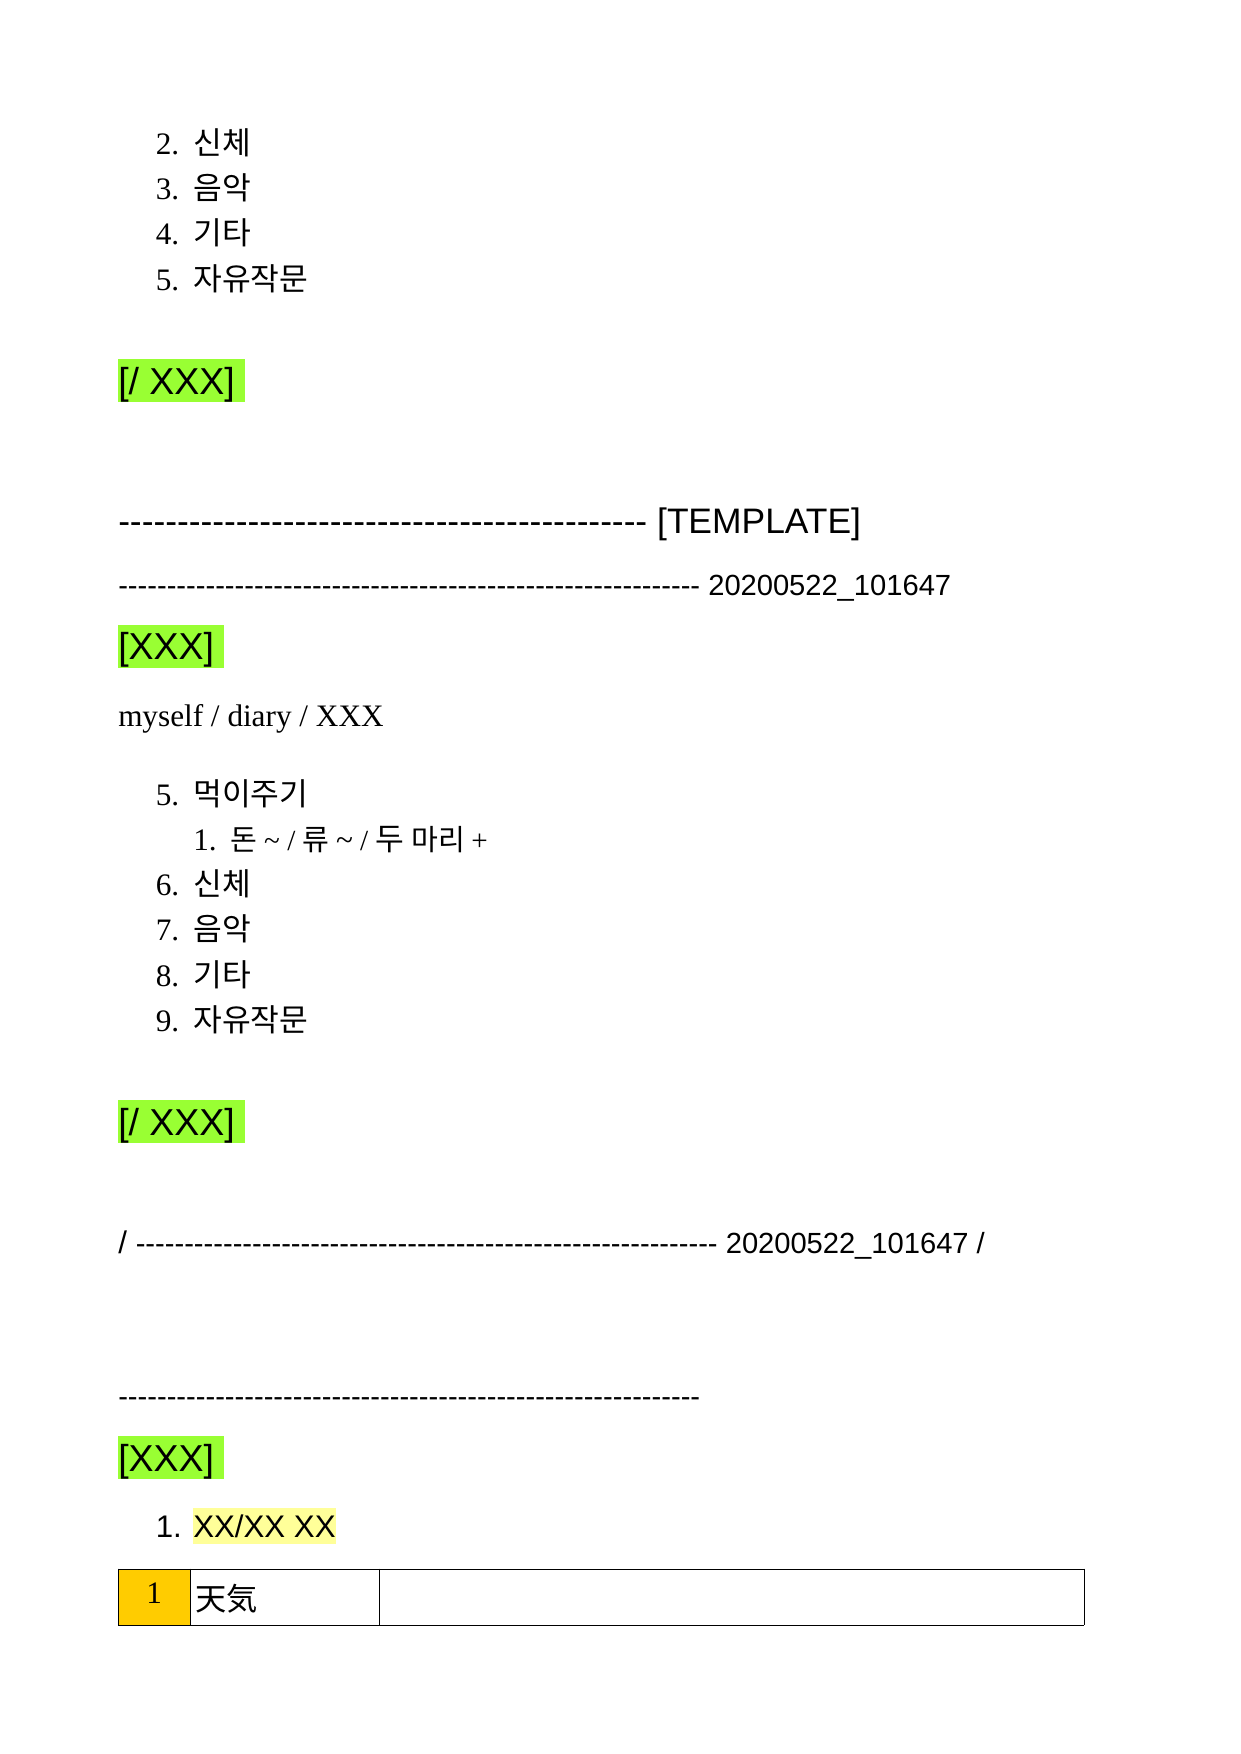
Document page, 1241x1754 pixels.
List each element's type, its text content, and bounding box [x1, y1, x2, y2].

list 돈 ~ / 류 ~ / 두 마리 + [193, 814, 1122, 859]
list 신체 [156, 118, 1122, 163]
list 음악 [156, 163, 1122, 208]
table_header 1 [119, 1570, 190, 1625]
text [/ XXX] [118, 359, 1122, 402]
list 자유작문 [156, 995, 1122, 1040]
list 기타 [156, 208, 1122, 254]
table_header 天気 [191, 1570, 379, 1625]
text [/ XXX] [118, 1100, 1122, 1143]
list 먹이주기 [156, 769, 1122, 814]
list 기타 [156, 950, 1122, 995]
text ------------------------------------------------------------ [118, 1379, 1122, 1413]
list XX/XX XX [156, 1508, 1122, 1544]
text [XXX] [118, 624, 1122, 668]
text / ------------------------------------------------------------ 20200522_101647 / [118, 1224, 1122, 1260]
list 음악 [156, 904, 1122, 950]
table_header [380, 1570, 1084, 1625]
text ------------------------------------------------------------ 20200522_101647 [118, 568, 1122, 602]
list 신체 [156, 859, 1122, 904]
text myself / diary / XXX [118, 697, 1122, 733]
text [XXX] [118, 1436, 1122, 1479]
list 자유작문 [156, 254, 1122, 299]
text --------------------------------------------- [TEMPLATE] [118, 500, 1122, 541]
